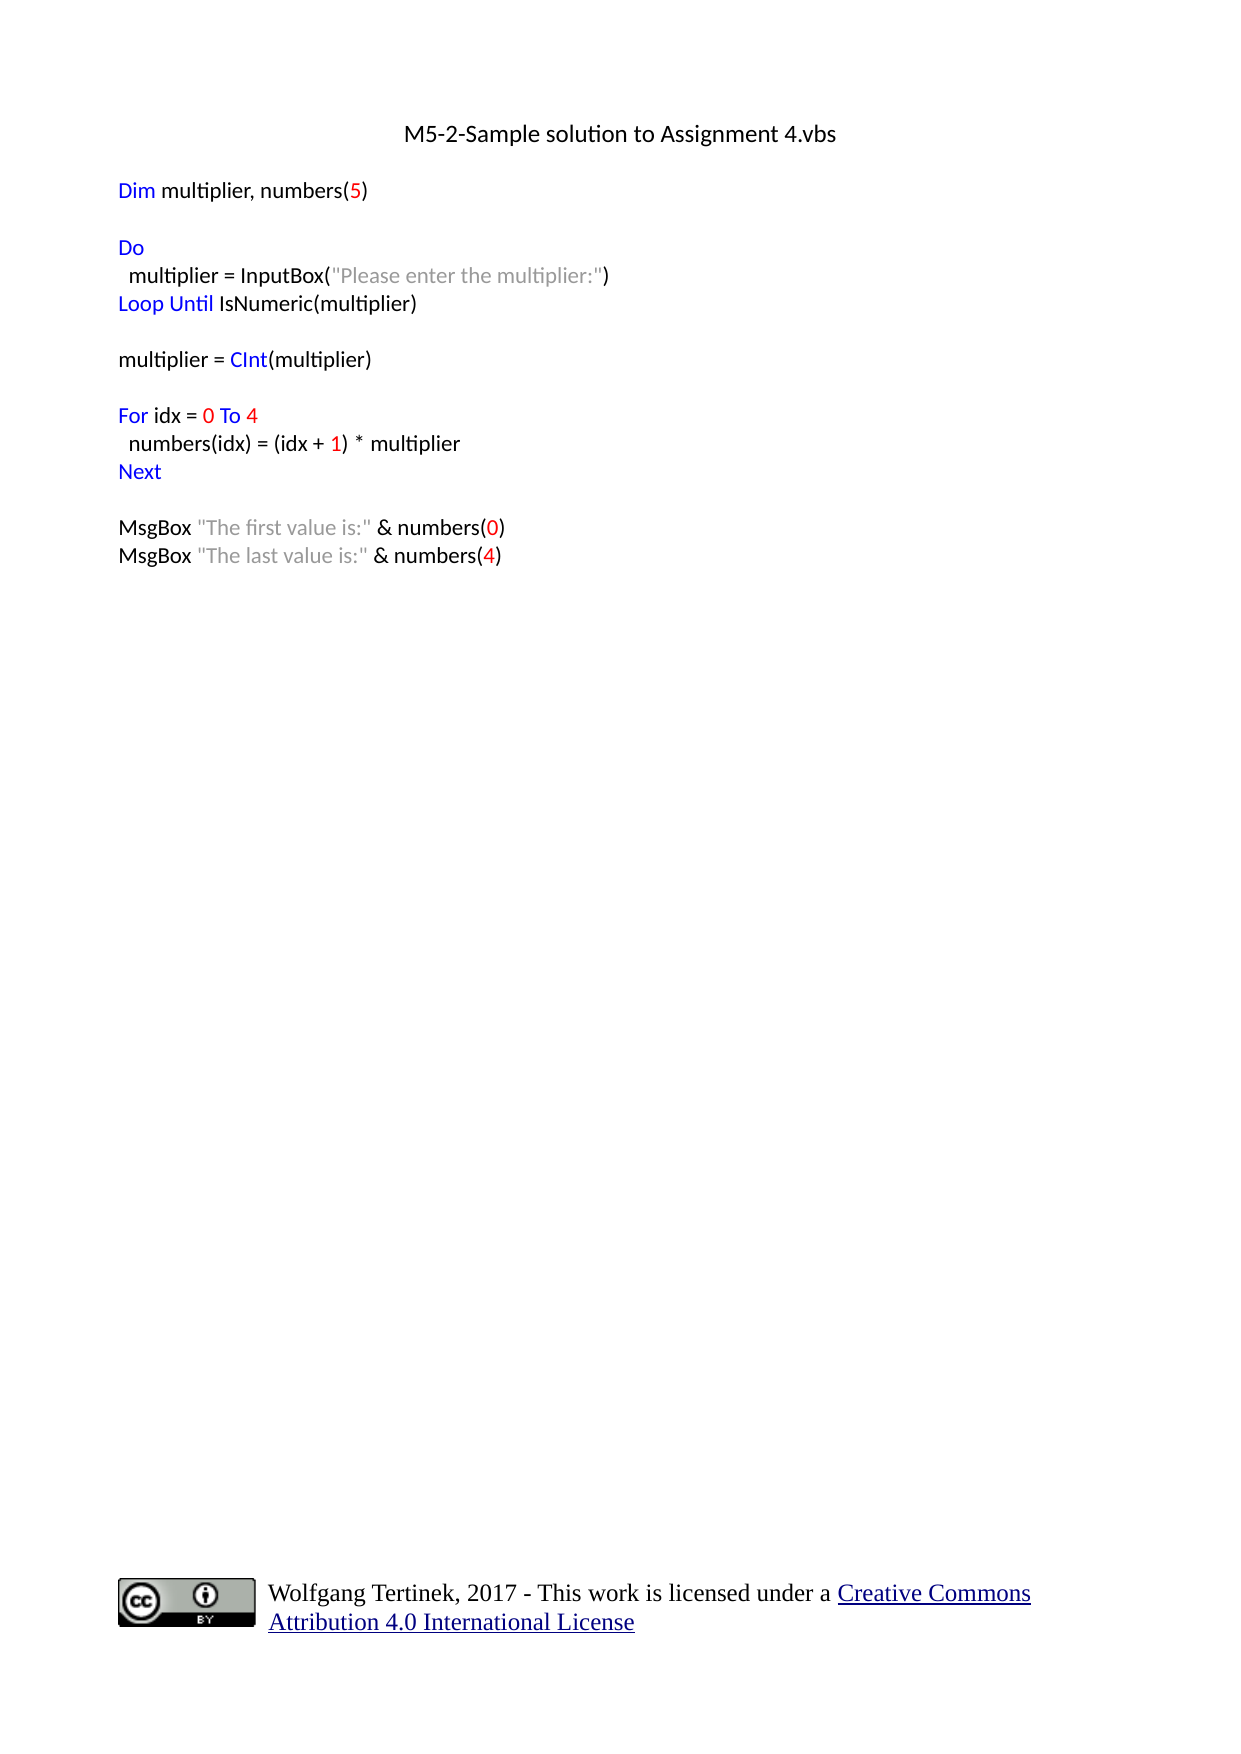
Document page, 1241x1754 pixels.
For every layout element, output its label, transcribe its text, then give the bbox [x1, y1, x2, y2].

text For idx = 0 To 4 [118, 401, 1122, 429]
text Do [118, 233, 1122, 261]
picture [118, 1578, 256, 1627]
text MsgBox "The last value is:" & numbers(4) [118, 541, 1122, 569]
text Dim multiplier, numbers(5) [118, 177, 1122, 205]
text Loop Until IsNumeric(multiplier) [118, 289, 1122, 317]
text multiplier = InputBox("Please enter the multiplier:") [118, 261, 1122, 289]
text multiplier = CInt(multiplier) [118, 345, 1122, 373]
text numbers(idx) = (idx + 1) * multiplier [118, 429, 1122, 457]
text MsgBox "The first value is:" & numbers(0) [118, 513, 1122, 541]
text M5-2-Sample solution to Assignment 4.vbs [118, 118, 1122, 149]
text Next [118, 457, 1122, 485]
